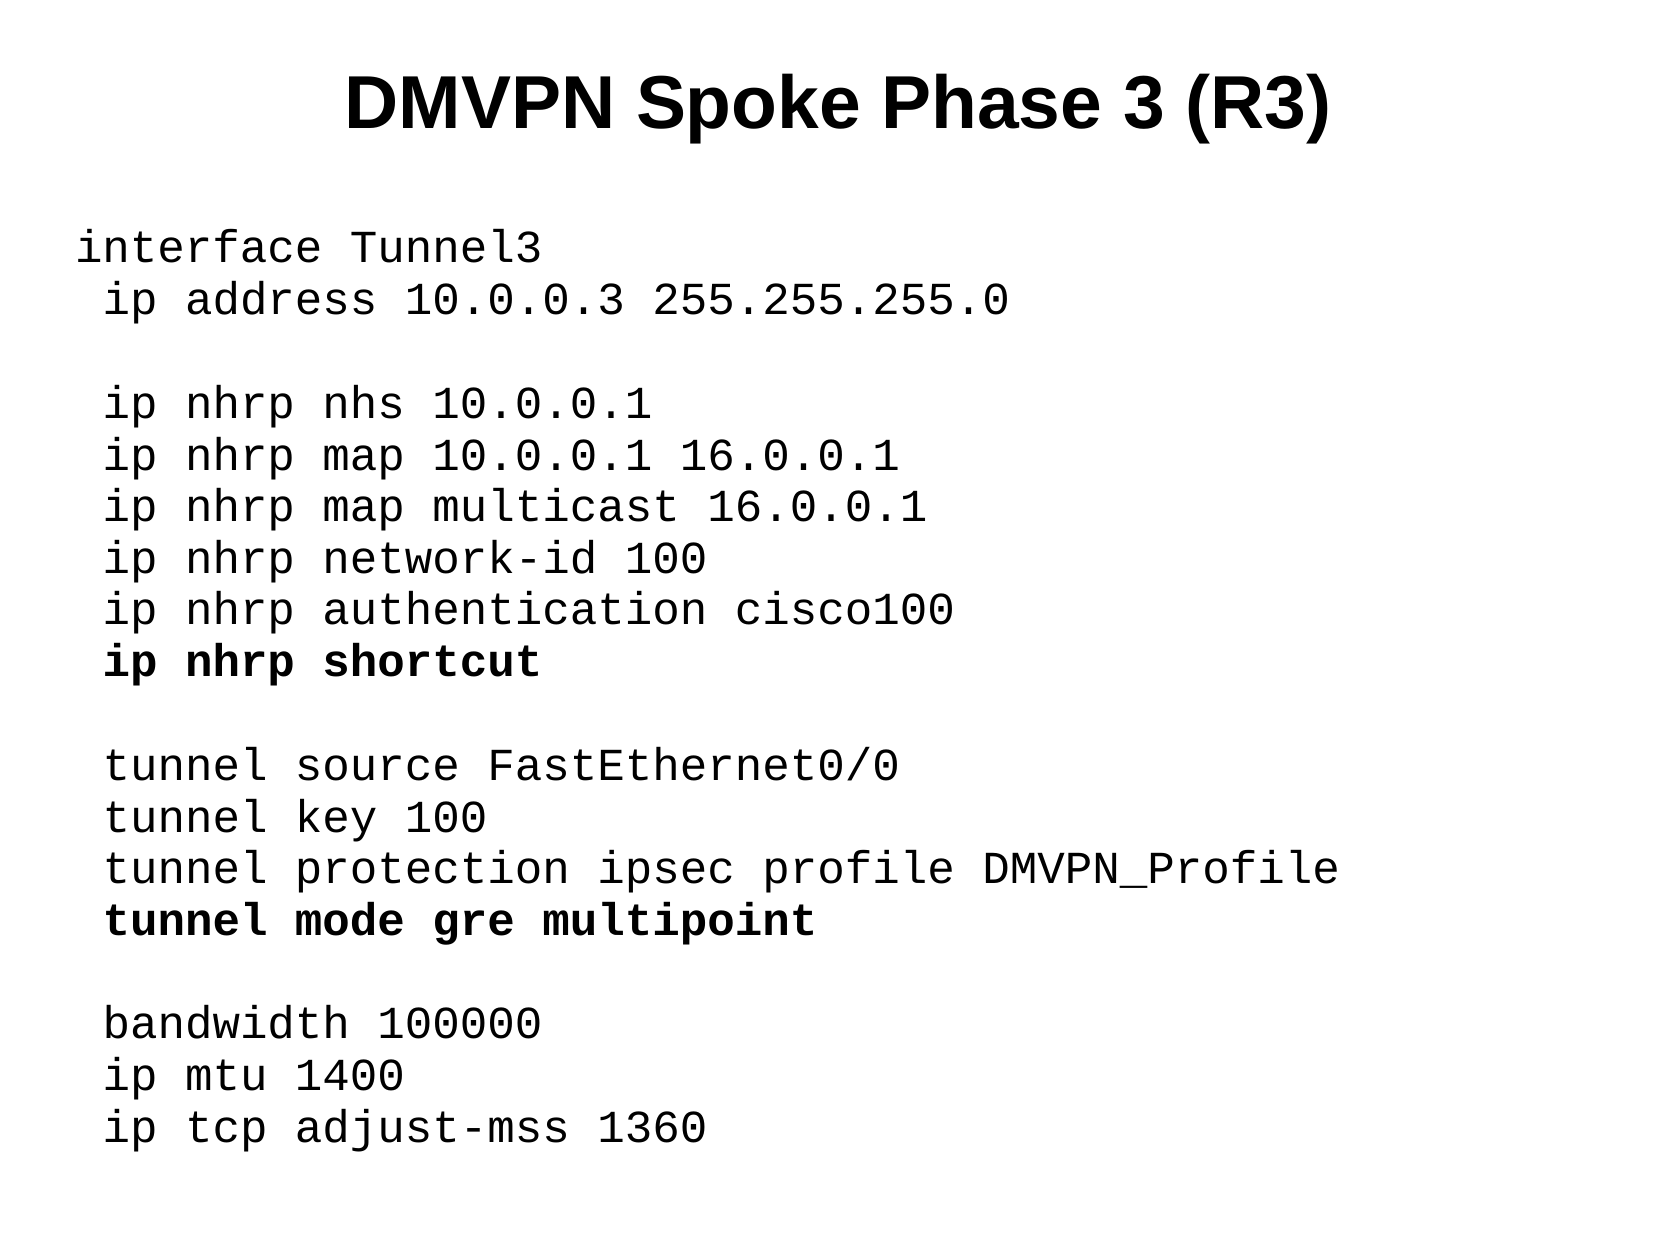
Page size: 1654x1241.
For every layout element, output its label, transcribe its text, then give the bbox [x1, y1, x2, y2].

list interface Tunnel3 ip address 10.0.0.3 255.255.255.0 ip nhrp nhs 10.0.0.1 ip nhrp map 10.0.0.1 16.0.0.1 ip nhrp map multicast 16.0.0.1 ip nhrp network-id 100 ip nhrp authentication cisco100 ip nhrp shortcut tunnel source FastEthernet0/0 tunnel key 100 tunnel protection ipsec profile DMVPN_Profile tunnel mode gre multipoint bandwidth 100000 ip mtu 1400 ip tcp adjust-mss 1360 [75, 225, 1576, 1162]
text_box DMVPN Spoke Phase 3 (R3) [64, 37, 1613, 151]
